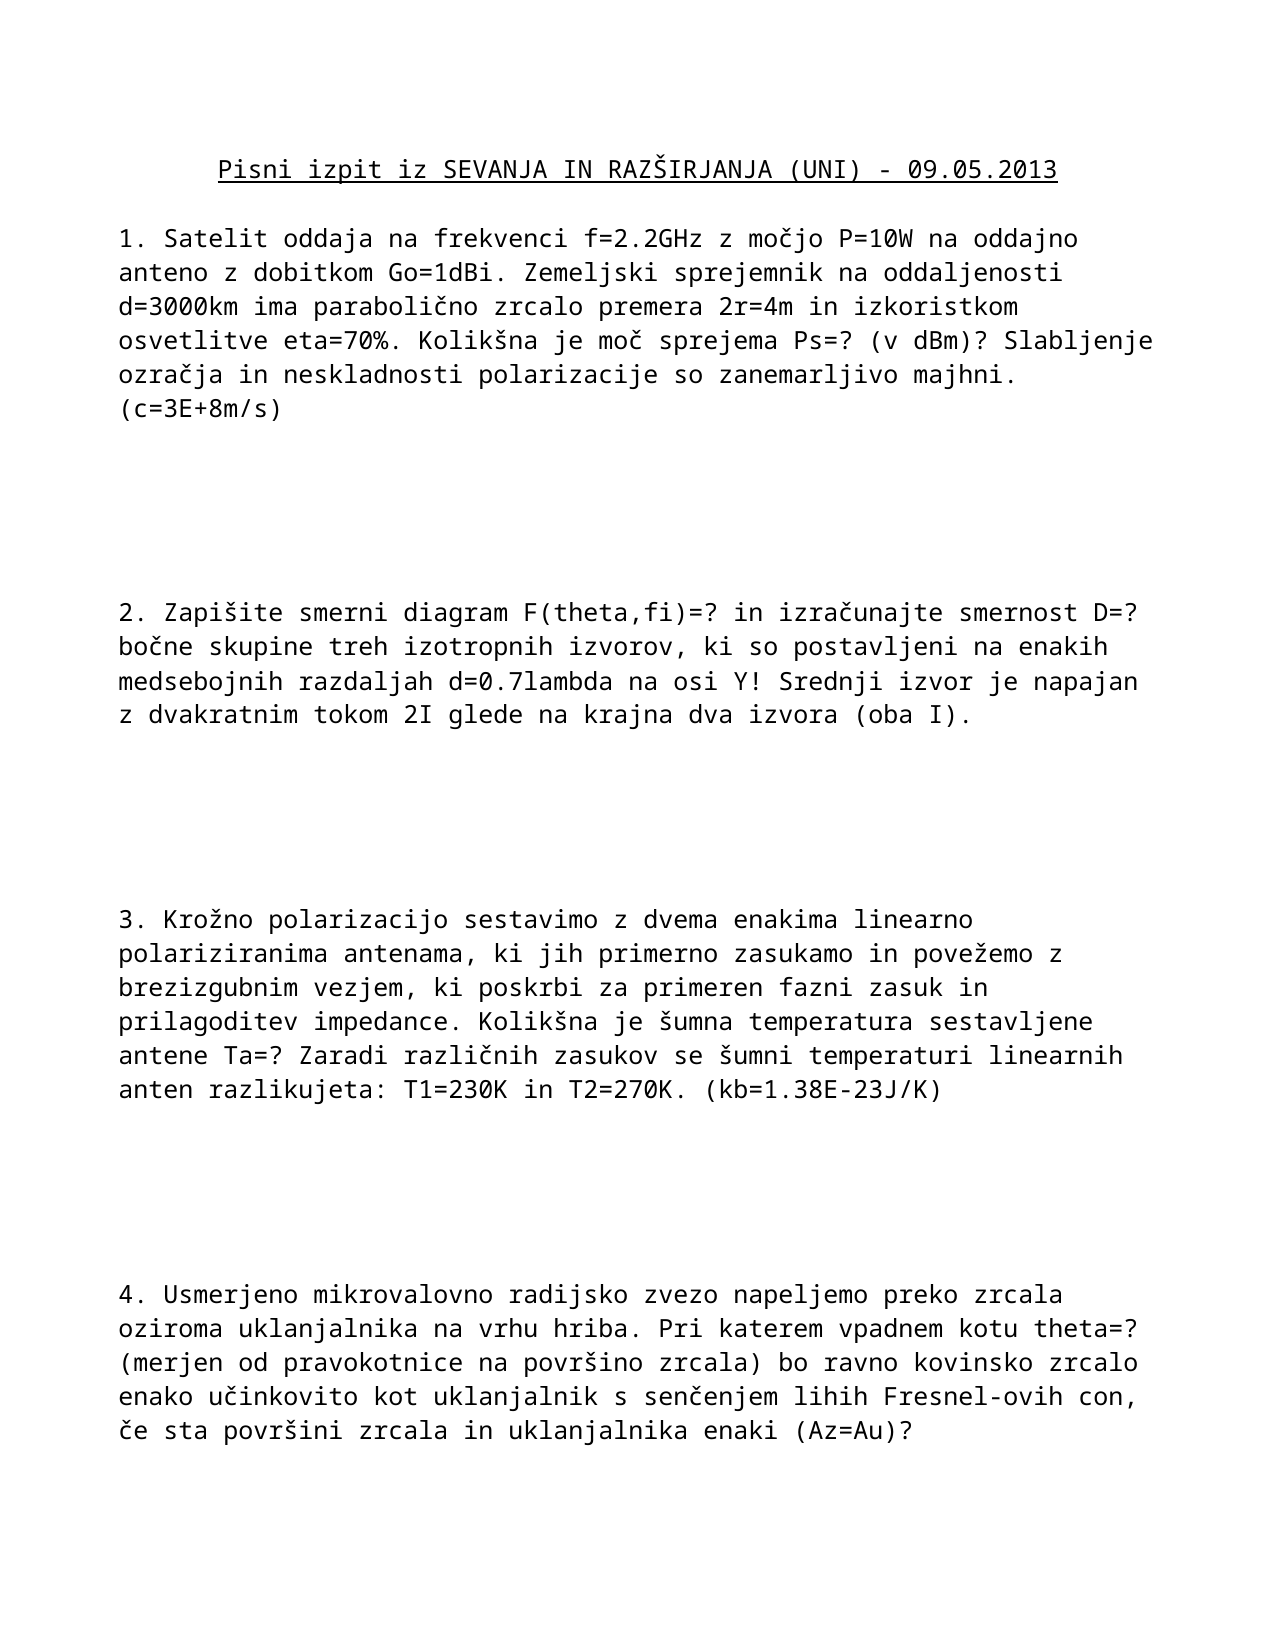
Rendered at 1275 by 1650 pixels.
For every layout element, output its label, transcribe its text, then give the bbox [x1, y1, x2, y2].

text Pisni izpit iz SEVANJA IN RAZŠIRJANJA (UNI) - 09.05.2013 [118, 152, 1157, 186]
text 1. Satelit oddaja na frekvenci f=2.2GHz z močjo P=10W na oddajno anteno z dobitkom Go=1dBi. Zemeljski sprejemnik na oddaljenosti d=3000km ima parabolično zrcalo premera 2r=4m in izkoristkom osvetlitve eta=70%. Kolikšna je moč sprejema Ps=? (v dBm)? Slabljenje ozračja in neskladnosti polarizacije so zanemarljivo majhni. (c=3E+8m/s) [118, 220, 1157, 425]
text 4. Usmerjeno mikrovalovno radijsko zvezo napeljemo preko zrcala oziroma uklanjalnika na vrhu hriba. Pri katerem vpadnem kotu theta=? (merjen od pravokotnice na površino zrcala) bo ravno kovinsko zrcalo enako učinkovito kot uklanjalnik s senčenjem lihih Fresnel-ovih con, če sta površini zrcala in uklanjalnika enaki (Az=Au)? [118, 1276, 1157, 1447]
text 3. Krožno polarizacijo sestavimo z dvema enakima linearno polariziranima antenama, ki jih primerno zasukamo in povežemo z brezizgubnim vezjem, ki poskrbi za primeren fazni zasuk in prilagoditev impedance. Kolikšna je šumna temperatura sestavljene antene Ta=? Zaradi različnih zasukov se šumni temperaturi linearnih anten razlikujeta: T1=230K in T2=270K. (kb=1.38E-23J/K) [118, 902, 1157, 1106]
text 2. Zapišite smerni diagram F(theta,fi)=? in izračunajte smernost D=? bočne skupine treh izotropnih izvorov, ki so postavljeni na enakih medsebojnih razdaljah d=0.7lambda na osi Y! Srednji izvor je napajan z dvakratnim tokom 2I glede na krajna dva izvora (oba I). [118, 595, 1157, 731]
